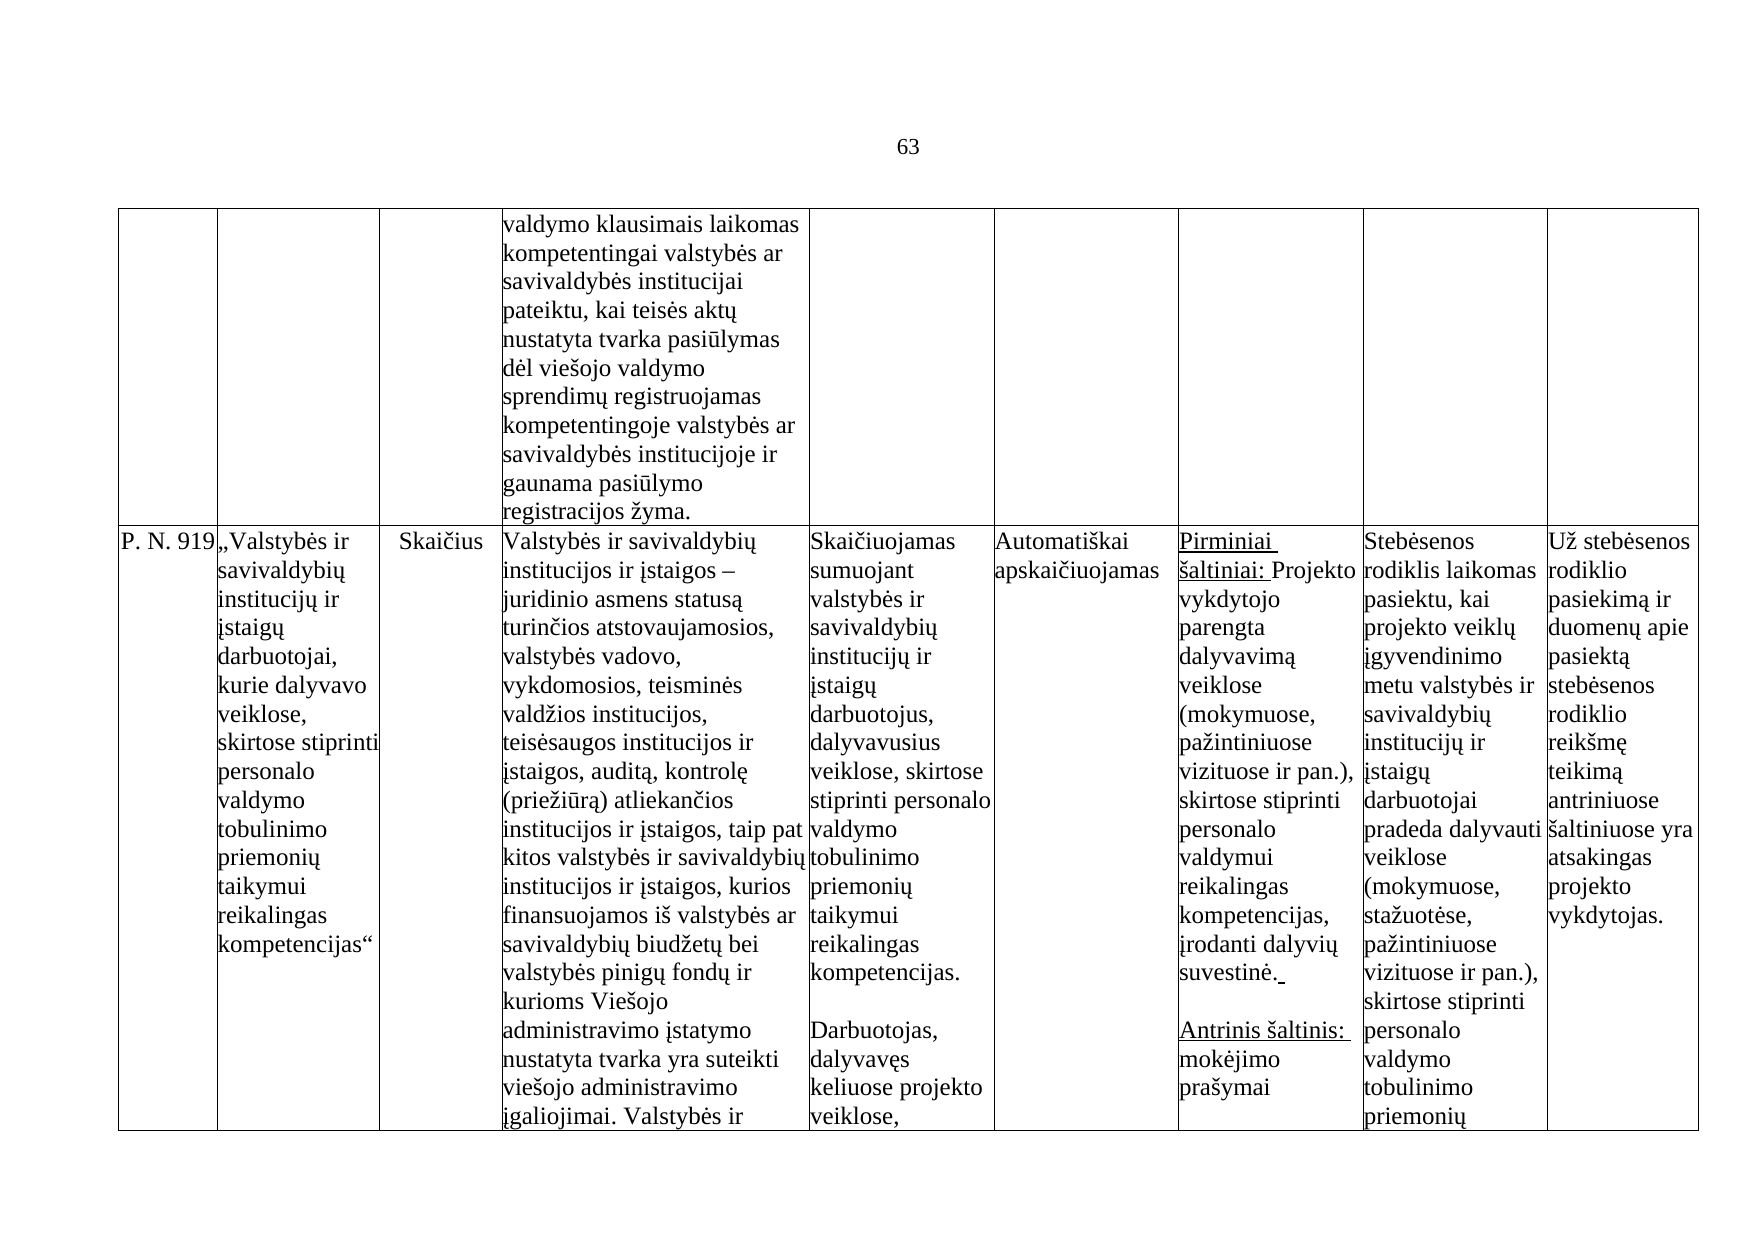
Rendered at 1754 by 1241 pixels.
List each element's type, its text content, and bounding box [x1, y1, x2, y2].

table_cell [810, 209, 994, 525]
table_cell [380, 209, 502, 525]
table_cell [218, 209, 379, 525]
table_cell Skaičiuojamas sumuojant valstybės ir savivaldybių institucijų ir įstaigų darbuotojus, dalyvavusius veiklose, skirtose stiprinti personalo valdymo tobulinimo priemonių taikymui reikalingas kompetencijas. Darbuotojas, dalyvavęs keliuose projekto veiklose, [810, 526, 994, 1130]
table_cell [119, 209, 217, 525]
table_cell valdymo klausimais laikomas kompetentingai valstybės ar savivaldybės institucijai pateiktu, kai teisės aktų nustatyta tvarka pasiūlymas dėl viešojo valdymo sprendimų registruojamas kompetentingoje valstybės ar savivaldybės institucijoje ir gaunama pasiūlymo registracijos žyma. [503, 209, 809, 525]
table_cell Stebėsenos rodiklis laikomas pasiektu, kai projekto veiklų įgyvendinimo metu valstybės ir savivaldybių institucijų ir įstaigų darbuotojai pradeda dalyvauti veiklose (mokymuose, stažuotėse, pažintiniuose vizituose ir pan.), skirtose stiprinti personalo valdymo tobulinimo priemonių [1364, 526, 1547, 1130]
table_cell [1179, 209, 1363, 525]
table_cell Skaičius [380, 526, 502, 1130]
table_cell [1364, 209, 1547, 525]
table_cell Automatiškai apskaičiuojamas [995, 526, 1178, 1130]
table_cell P. N. 919 [119, 526, 217, 1130]
table_cell Pirminiai šaltiniai: Projekto vykdytojo parengta dalyvavimą veiklose (mokymuose, pažintiniuose vizituose ir pan.), skirtose stiprinti personalo valdymui reikalingas kompetencijas, įrodanti dalyvių suvestinė. Antrinis šaltinis: mokėjimo prašymai [1179, 526, 1363, 1130]
table_cell [995, 209, 1178, 525]
table_cell [1548, 209, 1698, 525]
table_cell Už stebėsenos rodiklio pasiekimą ir duomenų apie pasiektą stebėsenos rodiklio reikšmę teikimą antriniuose šaltiniuose yra atsakingas projekto vykdytojas. [1548, 526, 1698, 1130]
table_cell Valstybės ir savivaldybių institucijos ir įstaigos – juridinio asmens statusą turinčios atstovaujamosios, valstybės vadovo, vykdomosios, teisminės valdžios institucijos, teisėsaugos institucijos ir įstaigos, auditą, kontrolę (priežiūrą) atliekančios institucijos ir įstaigos, taip pat kitos valstybės ir savivaldybių institucijos ir įstaigos, kurios finansuojamos iš valstybės ar savivaldybių biudžetų bei valstybės pinigų fondų ir kurioms Viešojo administravimo įstatymo nustatyta tvarka yra suteikti viešojo administravimo įgaliojimai. Valstybės ir [503, 526, 809, 1130]
table_cell „Valstybės ir savivaldybių institucijų ir įstaigų darbuotojai, kurie dalyvavo veiklose, skirtose stiprinti personalo valdymo tobulinimo priemonių taikymui reikalingas kompetencijas“ [218, 526, 379, 1130]
